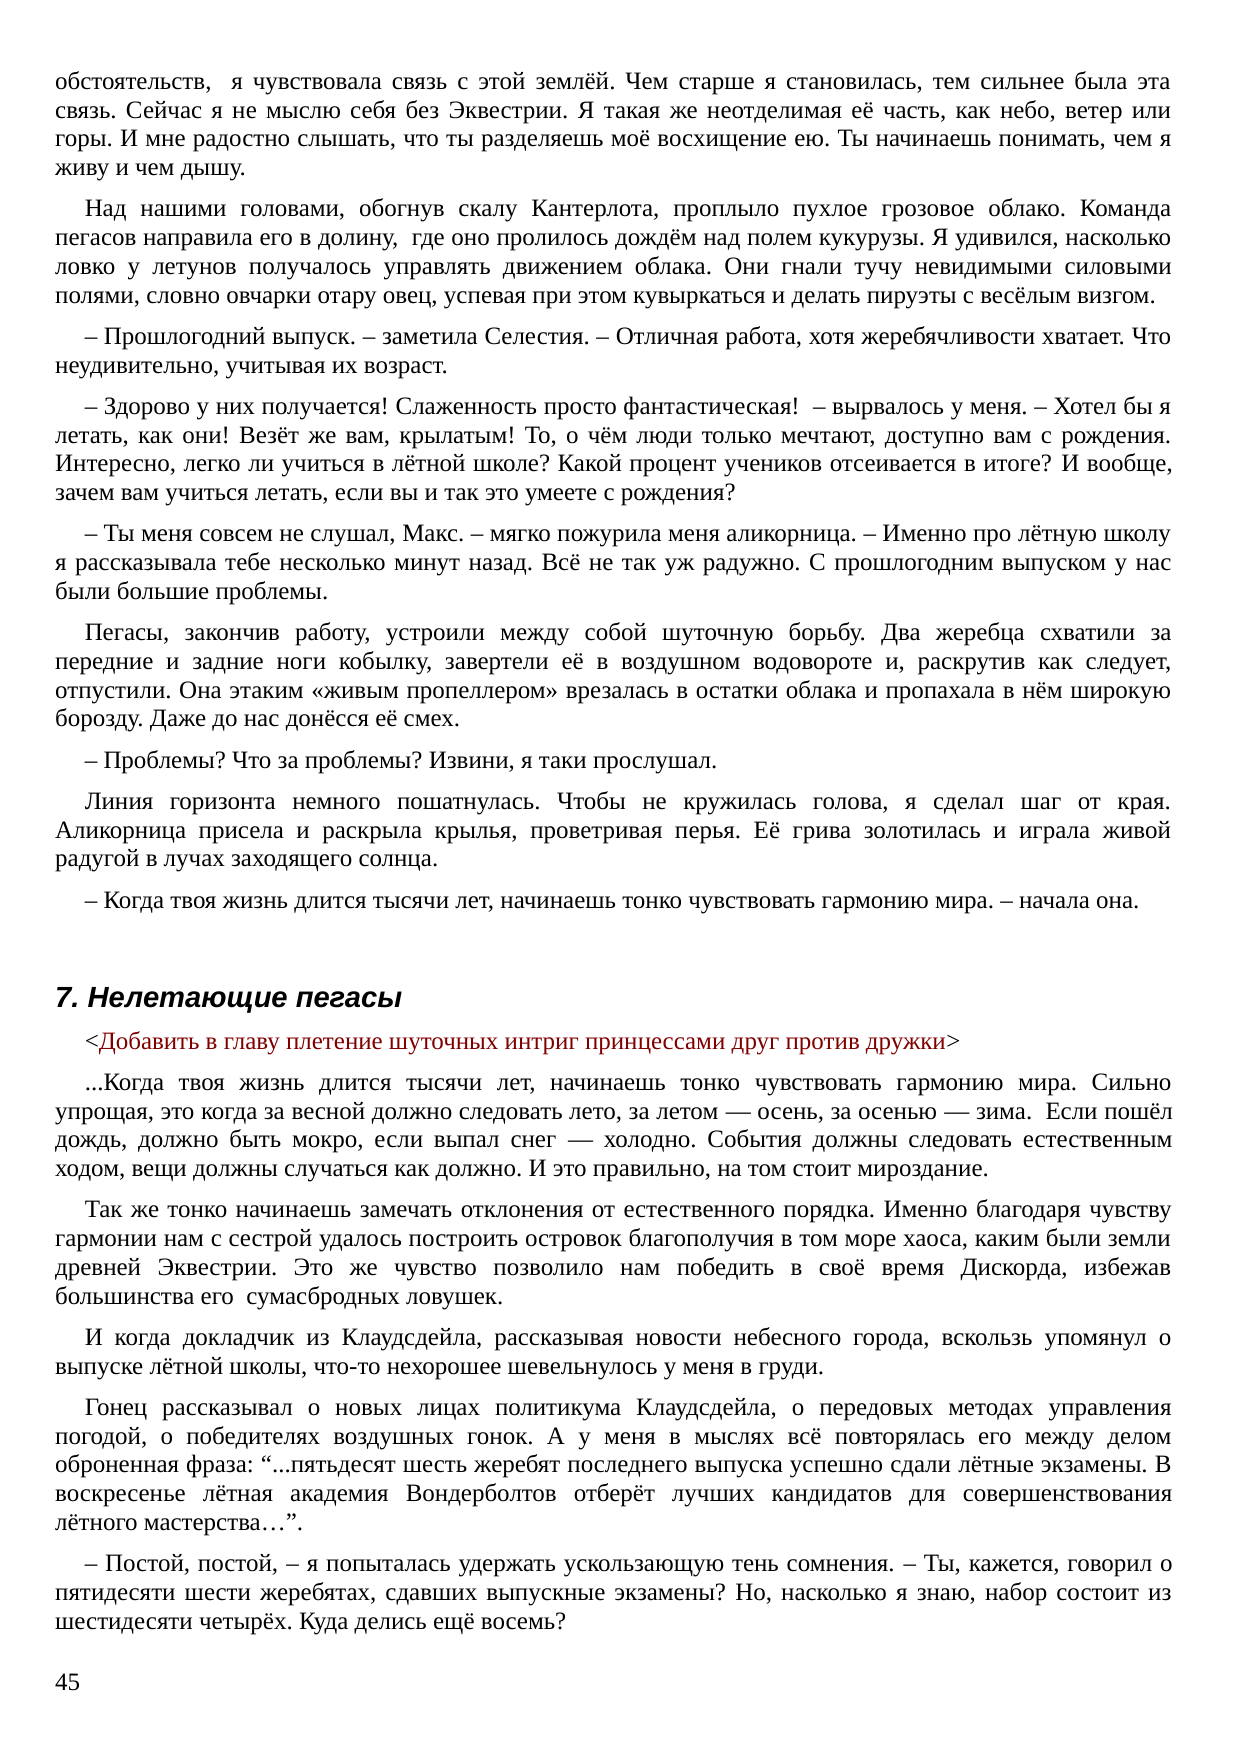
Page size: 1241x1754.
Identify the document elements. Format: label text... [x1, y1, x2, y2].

text – Когда твоя жизнь длится тысячи лет, начинаешь тонко чувствовать гармонию мира. – начала она. [55, 885, 1173, 913]
text – Здорово у них получается! Слаженность просто фантастическая! – вырвалось у меня. – Хотел бы я летать, как они! Везёт же вам, крылатым! То, о чём люди только мечтают, доступно вам с рождения. Интересно, легко ли учиться в лётной школе? Какой процент учеников отсеивается в итоге? И вообще, зачем вам учиться летать, если вы и так это умеете с рождения? [55, 391, 1173, 506]
text – Прошлогодний выпуск. – заметила Селестия. – Отличная работа, хотя жеребячливости хватает. Что неудивительно, учитывая их возраст. [55, 321, 1173, 378]
text – Постой, постой, – я попыталась удержать ускользающую тень сомнения. – Ты, кажется, говорил о пятидесяти шести жеребятах, сдавших выпускные экзамены? Но, насколько я знаю, набор состоит из шестидесяти четырёх. Куда делись ещё восемь? [55, 1548, 1173, 1634]
text <Добавить в главу плетение шуточных интриг принцессами друг против дружки> [55, 1026, 1173, 1054]
text – Проблемы? Что за проблемы? Извини, я таки прослушал. [55, 745, 1173, 773]
text ...Когда твоя жизнь длится тысячи лет, начинаешь тонко чувствовать гармонию мира. Сильно упрощая, это когда за весной должно следовать лето, за летом — осень, за осенью — зима. Если пошёл дождь, должно быть мокро, если выпал снег — холодно. События должны следовать естественным ходом, вещи должны случаться как должно. И это правильно, на том стоит мироздание. [55, 1067, 1173, 1182]
text Гонец рассказывал о новых лицах политикума Клаудсдейла, о передовых методах управления погодой, о победителях воздушных гонок. А у меня в мыслях всё повторялась его между делом оброненная фраза: “...пятьдесят шесть жеребят последнего выпуска успешно сдали лётные экзамены. В воскресенье лётная академия Вондерболтов отберёт лучших кандидатов для совершенствования лётного мастерства…”. [55, 1392, 1173, 1536]
text Линия горизонта немного пошатнулась. Чтобы не кружилась голова, я сделал шаг от края. Аликорница присела и раскрыла крылья, проветривая перья. Её грива золотилась и играла живой радугой в лучах заходящего солнца. [55, 786, 1173, 872]
subtitle 7. Нелетающие пегасы [55, 980, 1173, 1013]
text Так же тонко начинаешь замечать отклонения от естественного порядка. Именно благодаря чувству гармонии нам с сестрой удалось построить островок благополучия в том море хаоса, каким были земли древней Эквестрии. Это же чувство позволило нам победить в своё время Дискорда, избежав большинства его сумасбродных ловушек. [55, 1194, 1173, 1309]
text Пегасы, закончив работу, устроили между собой шуточную борьбу. Два жеребца схватили за передние и задние ноги кобылку, завертели её в воздушном водовороте и, раскрутив как следует, отпустили. Она этаким «живым пропеллером» врезалась в остатки облака и пропахала в нём широкую борозду. Даже до нас донёсся её смех. [55, 617, 1173, 732]
text И когда докладчик из Клаудсдейла, рассказывая новости небесного города, вскользь упомянул о выпуске лётной школы, что-то нехорошее шевельнулось у меня в груди. [55, 1322, 1173, 1379]
text обстоятельств, я чувствовала связь с этой землёй. Чем старше я становилась, тем сильнее была эта связь. Сейчас я не мыслю себя без Эквестрии. Я такая же неотделимая её часть, как небо, ветер или горы. И мне радостно слышать, что ты разделяешь моё восхищение ею. Ты начинаешь понимать, чем я живу и чем дышу. [55, 66, 1173, 181]
text Над нашими головами, обогнув скалу Кантерлота, проплыло пухлое грозовое облако. Команда пегасов направила его в долину, где оно пролилось дождём над полем кукурузы. Я удивился, насколько ловко у летунов получалось управлять движением облака. Они гнали тучу невидимыми силовыми полями, словно овчарки отару овец, успевая при этом кувыркаться и делать пируэты с весёлым визгом. [55, 193, 1173, 308]
text – Ты меня совсем не слушал, Макс. – мягко пожурила меня аликорница. – Именно про лётную школу я рассказывала тебе несколько минут назад. Всё не так уж радужно. С прошлогодним выпуском у нас были большие проблемы. [55, 518, 1173, 605]
